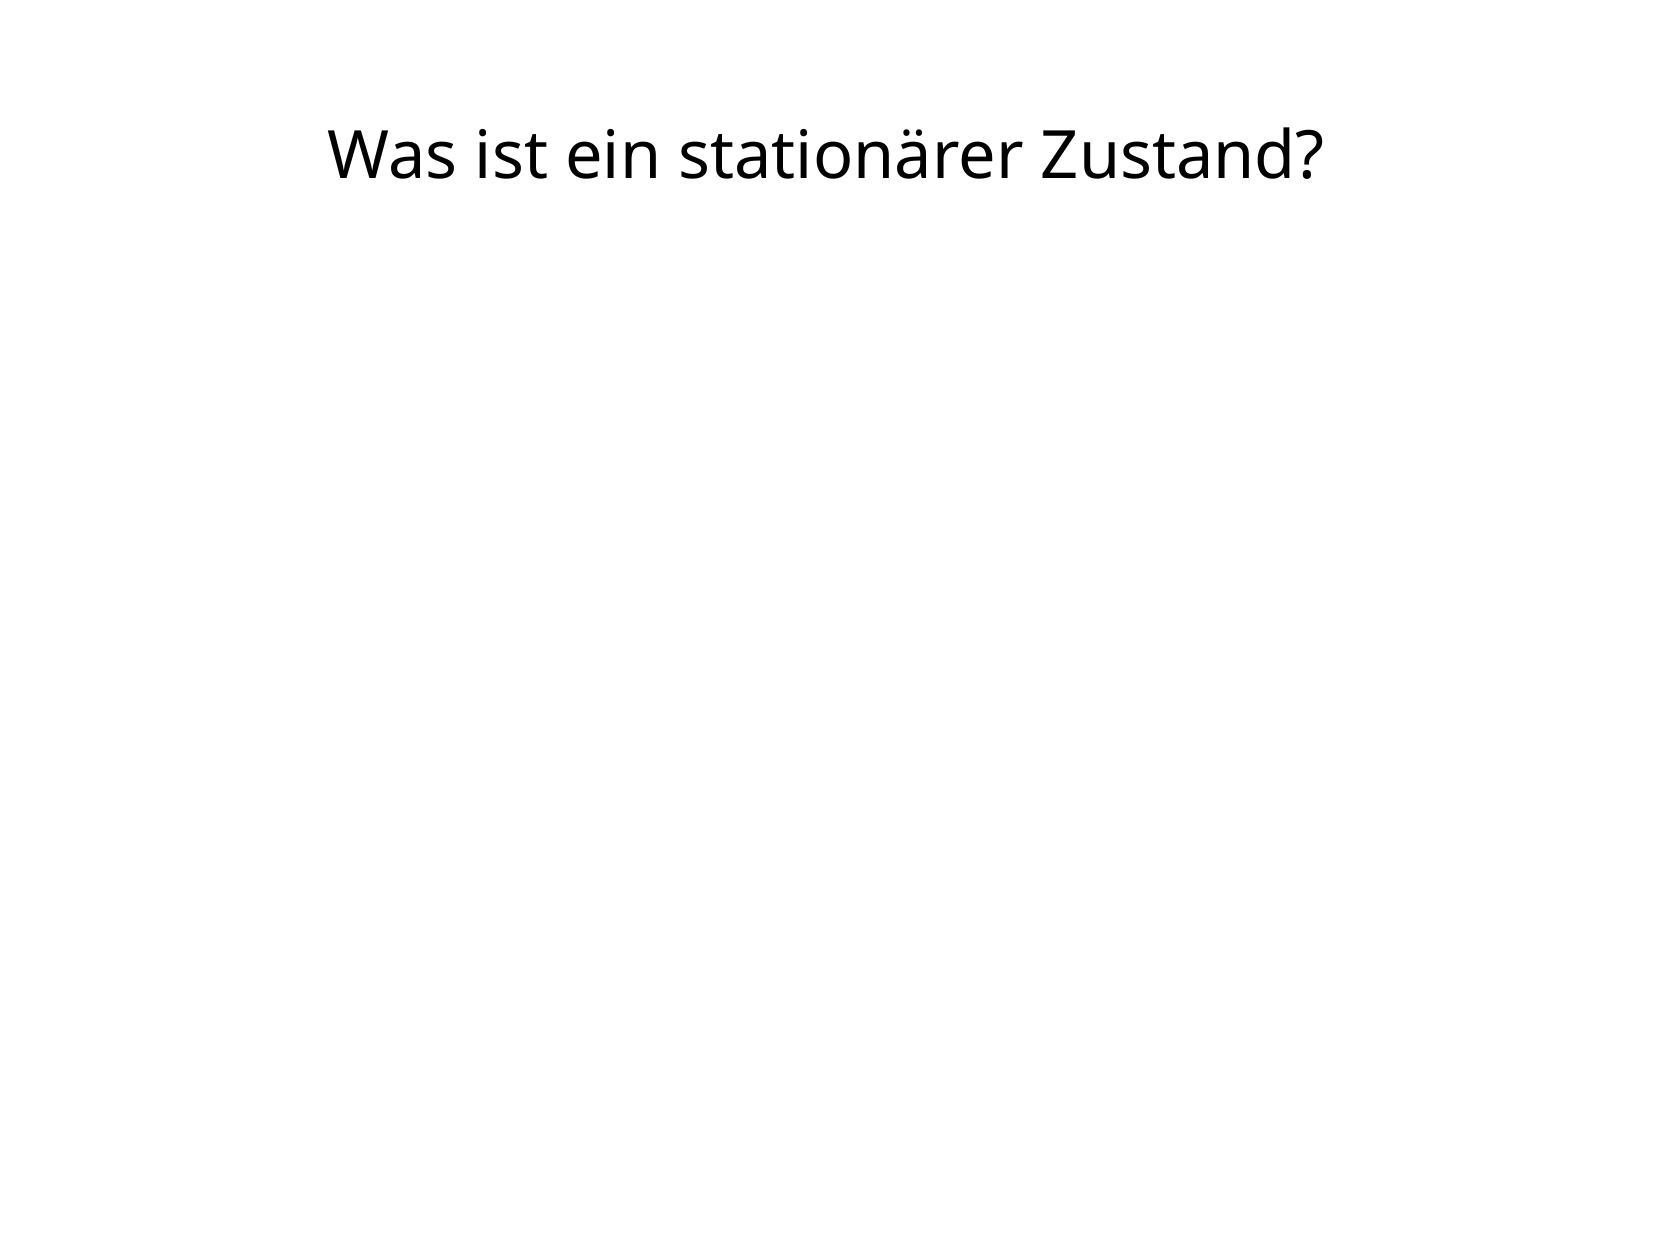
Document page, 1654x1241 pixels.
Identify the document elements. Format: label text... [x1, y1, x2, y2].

title Was ist ein stationärer Zustand? [82, 49, 1571, 257]
